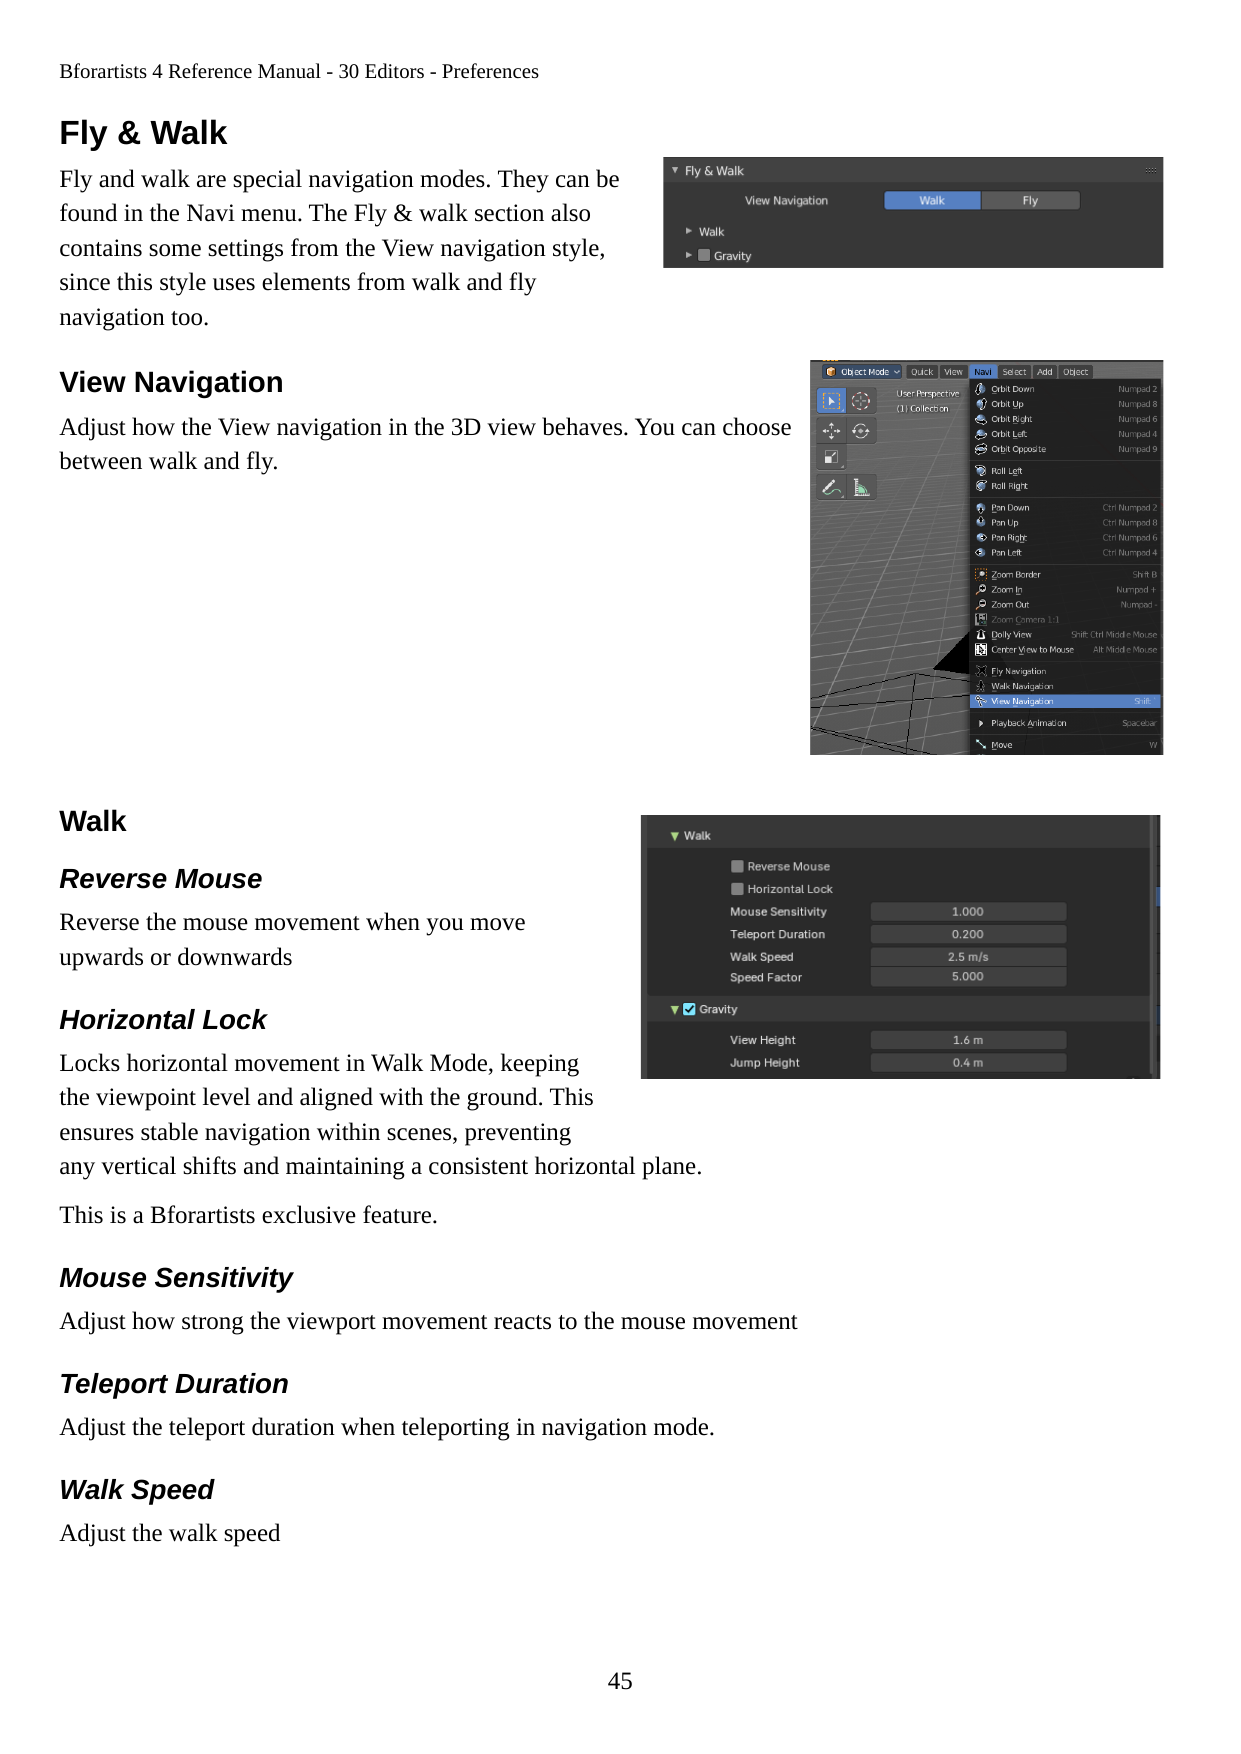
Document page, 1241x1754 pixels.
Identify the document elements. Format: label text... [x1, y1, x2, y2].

subtitle Fly & Walk [59, 113, 1181, 151]
subtitle Mouse Sensitivity [59, 1262, 1181, 1293]
picture [810, 360, 1164, 755]
subtitle [1164, 365, 1181, 399]
text Adjust the teleport duration when teleporting in navigation mode. [59, 1412, 1181, 1441]
text Adjust the walk speed [59, 1518, 1181, 1547]
text Locks horizontal movement in Walk Mode, keeping the viewpoint level and aligned with the ground. This ensures stable navigation within scenes, preventing any vertical shifts and maintaining a consistent horizontal plane. [59, 1048, 1181, 1180]
text Adjust how strong the viewport movement reacts to the mouse movement [59, 1306, 1181, 1335]
subtitle Walk [59, 804, 1181, 838]
text Adjust how the View navigation in the 3D view behaves. You can choose between walk and fly. [59, 412, 810, 475]
subtitle Walk Speed [59, 1473, 1181, 1505]
subtitle Horizontal Lock [59, 1003, 640, 1035]
subtitle Teleport Duration [59, 1368, 1181, 1399]
text [1161, 907, 1181, 970]
subtitle Reverse Mouse [59, 863, 640, 895]
text Reverse the mouse movement when you move upwards or downwards [59, 907, 640, 970]
picture [640, 815, 1161, 1079]
text Fly and walk are special navigation modes. They can be found in the Navi menu. The Fly & walk section also contains some settings from the View navigation style, since this style uses elements from walk and fly navigation too. [59, 164, 1181, 330]
subtitle View Navigation [59, 365, 810, 399]
text This is a Bforartists exclusive feature. [59, 1200, 1181, 1229]
subtitle [1161, 863, 1181, 895]
picture [663, 157, 1164, 268]
subtitle [1161, 1003, 1181, 1035]
